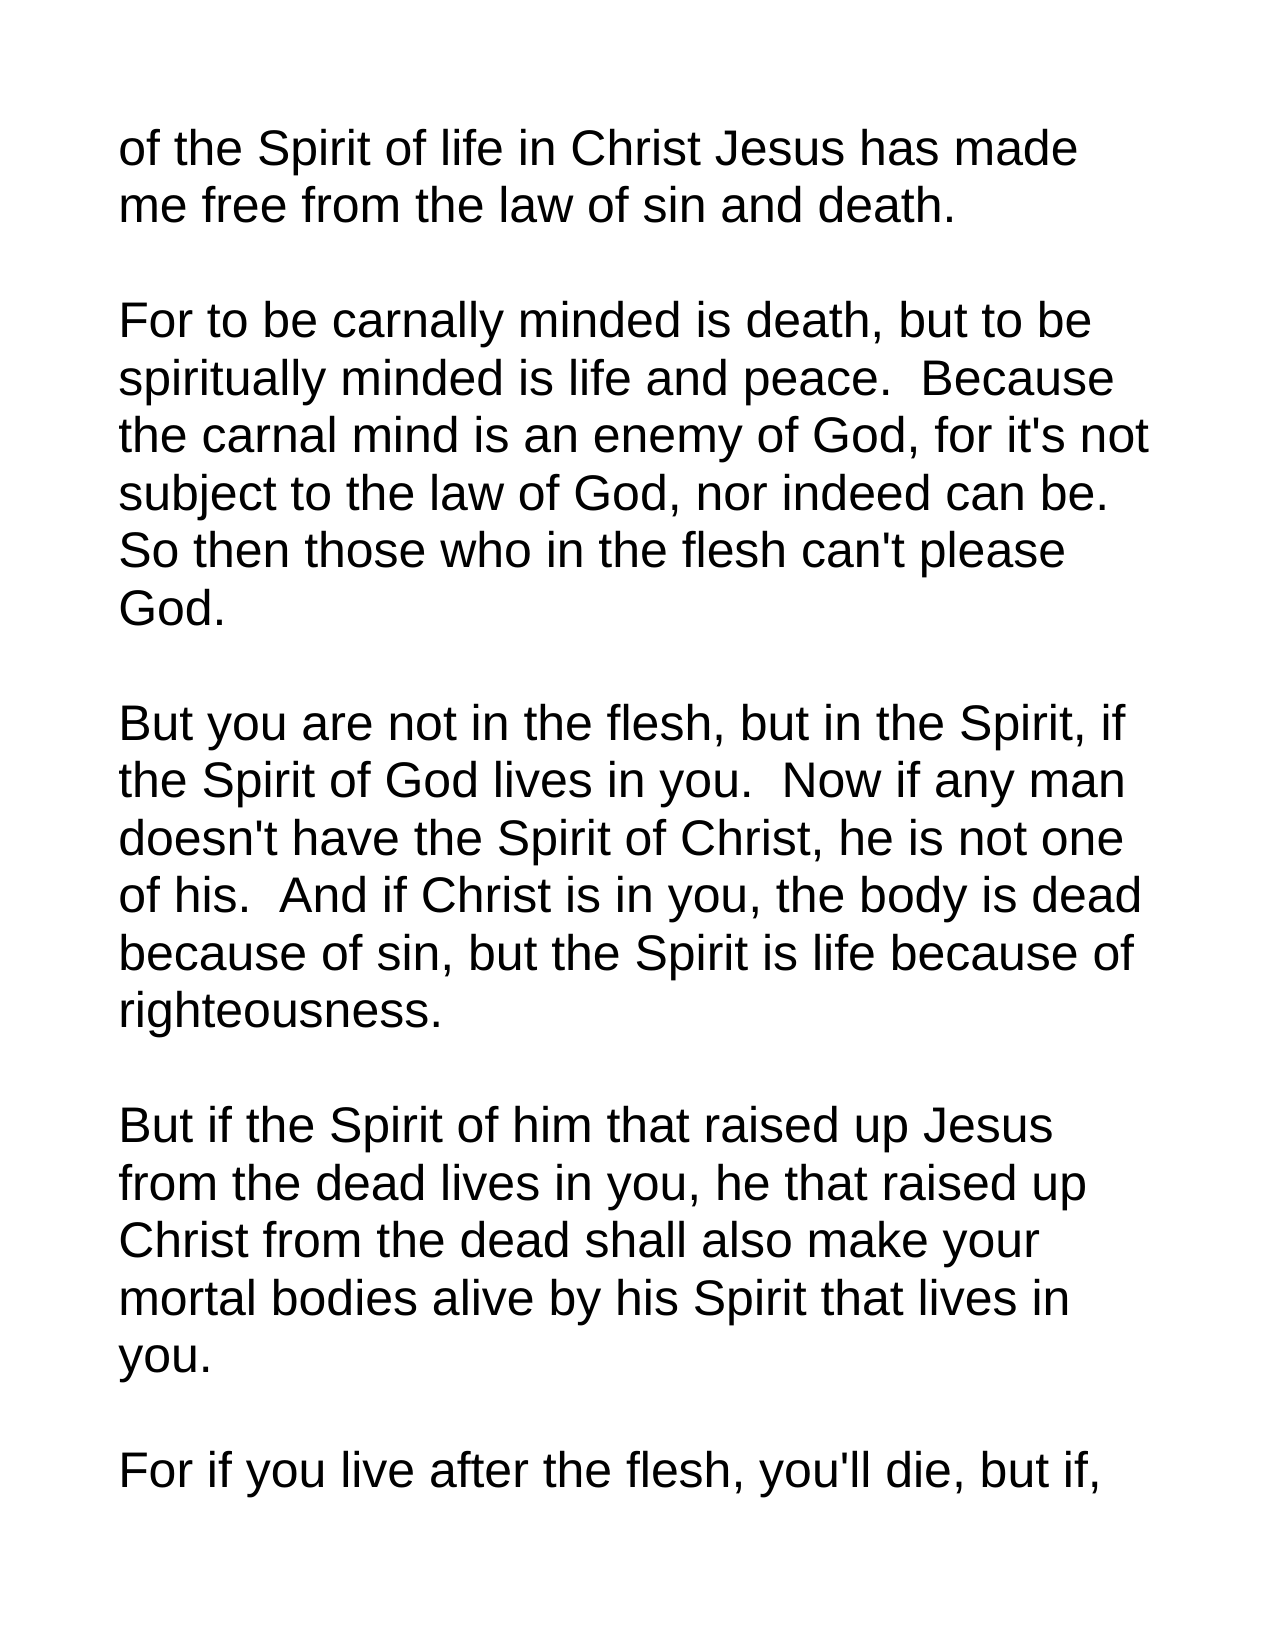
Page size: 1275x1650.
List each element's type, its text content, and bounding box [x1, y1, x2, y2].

text of the Spirit of life in Christ Jesus has made me free from the law of sin and death. [118, 118, 1157, 233]
text For if you live after the flesh, you'll die, but if, [118, 1441, 1157, 1498]
text But you are not in the flesh, but in the Spirit, if the Spirit of God lives in you. Now if any man doesn't have the Spirit of Christ, he is not one of his. And if Christ is in you, the body is dead because of sin, but the Spirit is life because of righteousness. [118, 693, 1157, 1038]
text For to be carnally minded is death, but to be spiritually minded is life and peace. Because the carnal mind is an enemy of God, for it's not subject to the law of God, nor indeed can be. So then those who in the flesh can't please God. [118, 291, 1157, 636]
text But if the Spirit of him that raised up Jesus from the dead lives in you, he that raised up Christ from the dead shall also make your mortal bodies alive by his Spirit that lives in you. [118, 1096, 1157, 1383]
